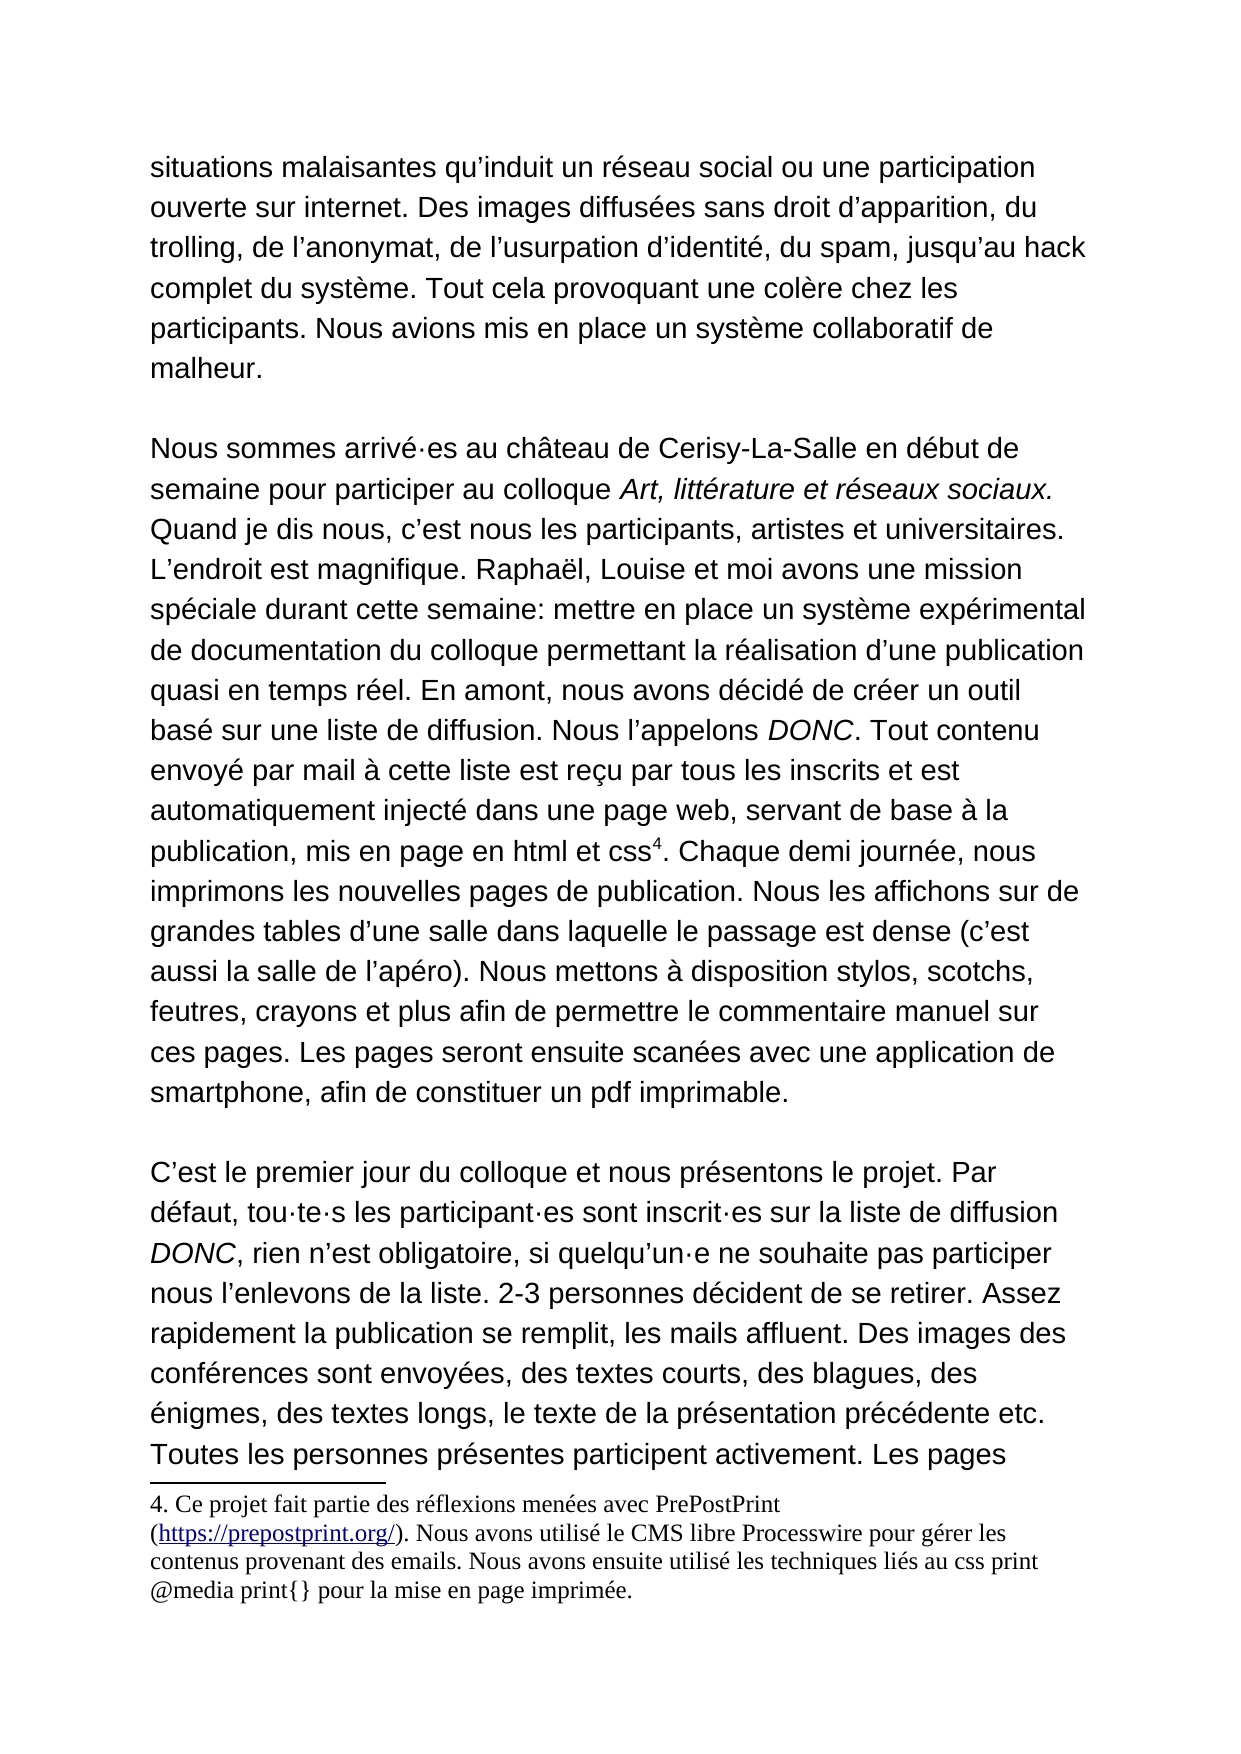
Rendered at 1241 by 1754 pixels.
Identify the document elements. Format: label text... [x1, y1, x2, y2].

text C’est le premier jour du colloque et nous présentons le projet. Par défaut, tou·te·s les participant·es sont inscrit·es sur la liste de diffusion DONC, rien n’est obligatoire, si quelqu’un·e ne souhaite pas participer nous l’enlevons de la liste. 2-3 personnes décident de se retirer. Assez rapidement la publication se remplit, les mails affluent. Des images des conférences sont envoyées, des textes courts, des blagues, des énigmes, des textes longs, le texte de la présentation précédente etc. Toutes les personnes présentes participent activement. Les pages [150, 1155, 1090, 1470]
text . Ce projet fait partie des réflexions menées avec PrePostPrint (https://prepostprint.org/). Nous avons utilisé le CMS libre Processwire pour gérer les contenus provenant des emails. Nous avons ensuite utilisé les techniques liés au css print @media print{} pour la mise en page imprimée. [150, 1489, 1090, 1604]
text Nous sommes arrivé·es au château de Cerisy-La-Salle en début de semaine pour participer au colloque Art, littérature et réseaux sociaux. Quand je dis nous, c’est nous les participants, artistes et universitaires. L’endroit est magnifique. Raphaël, Louise et moi avons une mission spéciale durant cette semaine: mettre en place un système expérimental de documentation du colloque permettant la réalisation d’une publication quasi en temps réel. En amont, nous avons décidé de créer un outil basé sur une liste de diffusion. Nous l’appelons DONC. Tout contenu envoyé par mail à cette liste est reçu par tous les inscrits et est automatiquement injecté dans une page web, servant de base à la publication, mis en page en html et css. Chaque demi journée, nous imprimons les nouvelles pages de publication. Nous les affichons sur de grandes tables d’une salle dans laquelle le passage est dense (c’est aussi la salle de l’apéro). Nous mettons à disposition stylos, scotchs, feutres, crayons et plus afin de permettre le commentaire manuel sur ces pages. Les pages seront ensuite scanées avec une application de smartphone, afin de constituer un pdf imprimable. [150, 431, 1090, 1108]
text situations malaisantes qu’induit un réseau social ou une participation ouverte sur internet. Des images diffusées sans droit d’apparition, du trolling, de l’anonymat, de l’usurpation d’identité, du spam, jusqu’au hack complet du système. Tout cela provoquant une colère chez les participants. Nous avions mis en place un système collaboratif de malheur. [150, 150, 1090, 384]
